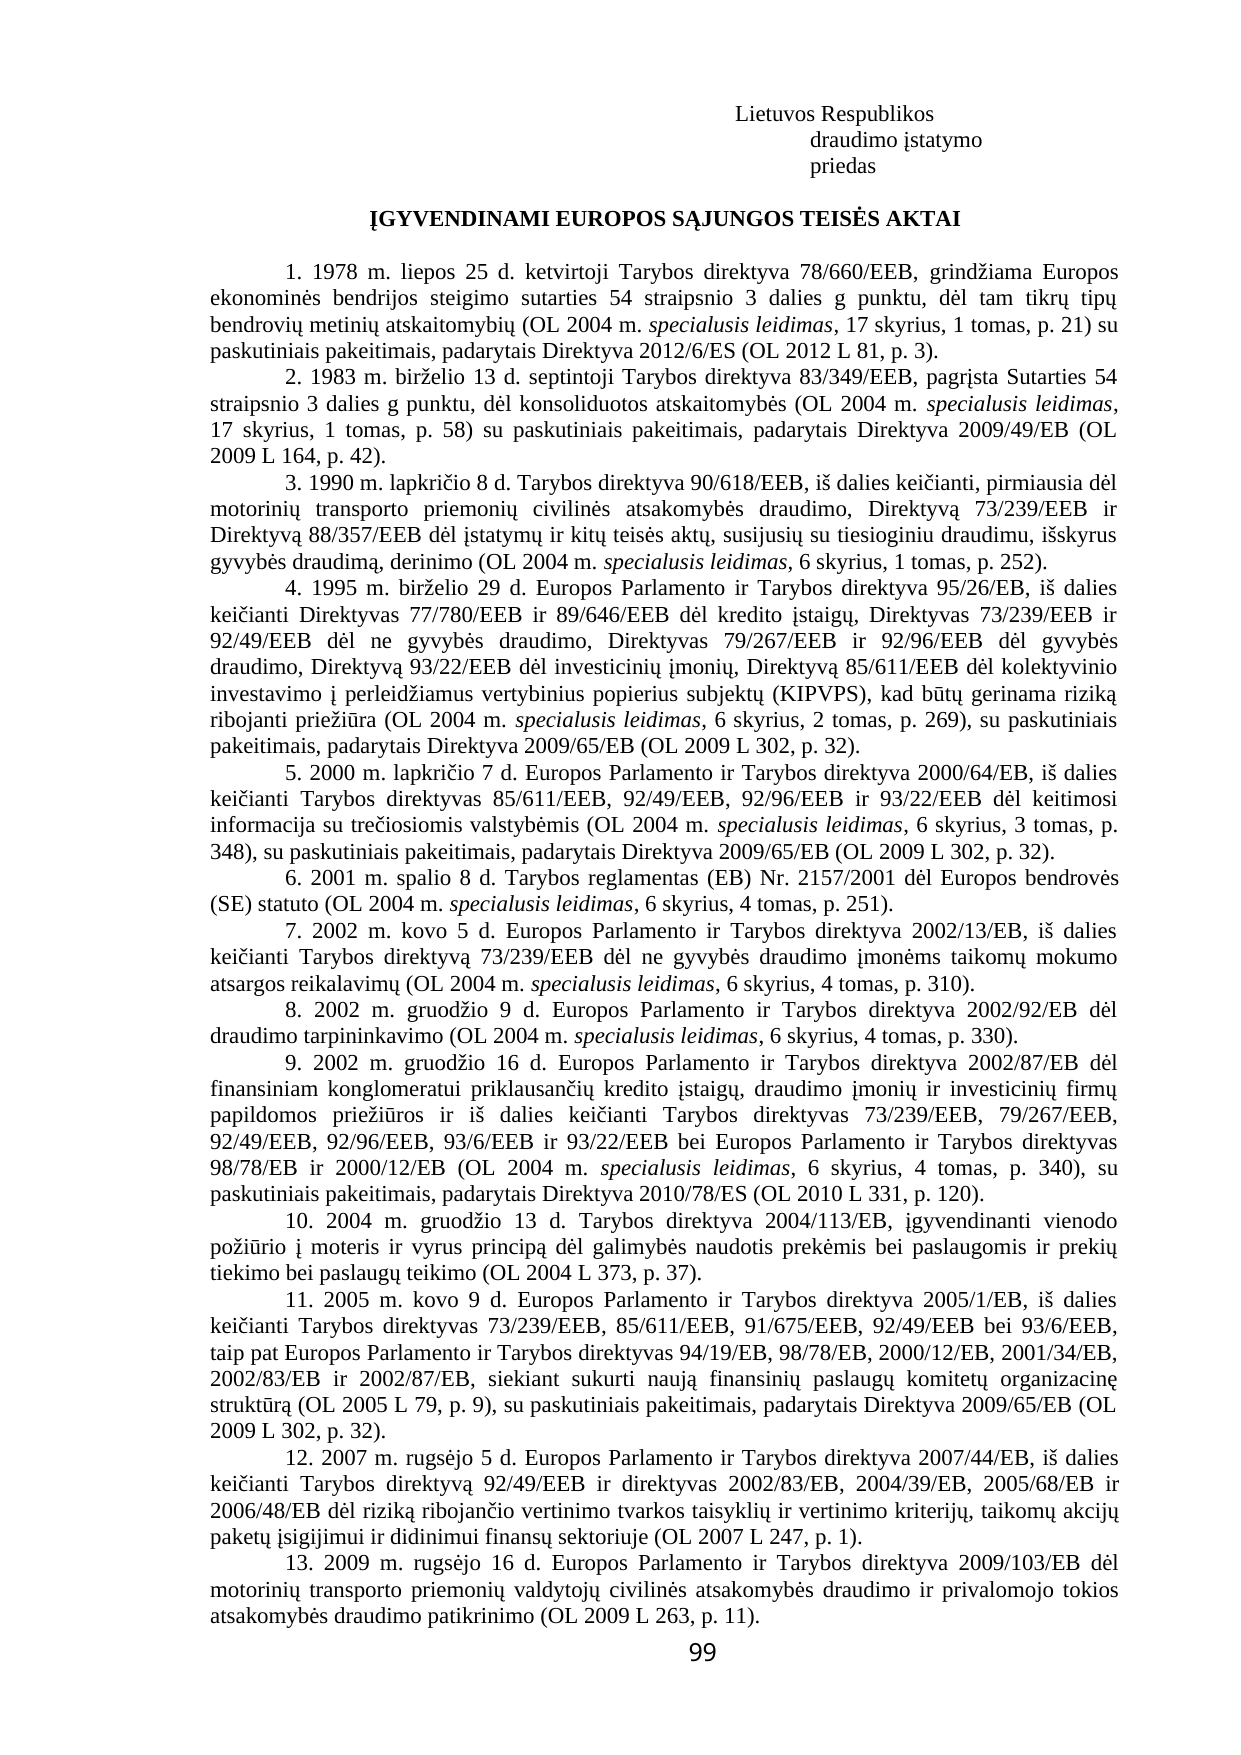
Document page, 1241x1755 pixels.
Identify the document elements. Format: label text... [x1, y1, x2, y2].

text 1. 1978 m. liepos 25 d. ketvirtoji Tarybos direktyva 78/660/EEB, grindžiama Europos ekonominės bendrijos steigimo sutarties 54 straipsnio 3 dalies g punktu, dėl tam tikrų tipų bendrovių metinių atskaitomybių (OL 2004 m. specialusis leidimas, 17 skyrius, 1 tomas, p. 21) su paskutiniais pakeitimais, padarytais Direktyva 2012/6/ES (OL 2012 L 81, p. 3). [210, 258, 1118, 363]
text 10. 2004 m. gruodžio 13 d. Tarybos direktyva 2004/113/EB, įgyvendinanti vienodo požiūrio į moteris ir vyrus principą dėl galimybės naudotis prekėmis bei paslaugomis ir prekių tiekimo bei paslaugų teikimo (OL 2004 L 373, p. 37). [210, 1207, 1118, 1286]
text 6. 2001 m. spalio 8 d. Tarybos reglamentas (EB) Nr. 2157/2001 dėl Europos bendrovės (SE) statuto (OL 2004 m. specialusis leidimas, 6 skyrius, 4 tomas, p. 251). [210, 864, 1120, 917]
text 8. 2002 m. gruodžio 9 d. Europos Parlamento ir Tarybos direktyva 2002/92/EB dėl draudimo tarpininkavimo (OL 2004 m. specialusis leidimas, 6 skyrius, 4 tomas, p. 330). [210, 996, 1118, 1049]
text 11. 2005 m. kovo 9 d. Europos Parlamento ir Tarybos direktyva 2005/1/EB, iš dalies keičianti Tarybos direktyvas 73/239/EEB, 85/611/EEB, 91/675/EEB, 92/49/EEB bei 93/6/EEB, taip pat Europos Parlamento ir Tarybos direktyvas 94/19/EB, 98/78/EB, 2000/12/EB, 2001/34/EB, 2002/83/EB ir 2002/87/EB, siekiant sukurti naują finansinių paslaugų komitetų organizacinę struktūrą (OL 2005 L 79, p. 9), su paskutiniais pakeitimais, padarytais Direktyva 2009/65/EB (OL 2009 L 302, p. 32). [210, 1286, 1118, 1444]
text 4. 1995 m. birželio 29 d. Europos Parlamento ir Tarybos direktyva 95/26/EB, iš dalies keičianti Direktyvas 77/780/EEB ir 89/646/EEB dėl kredito įstaigų, Direktyvas 73/239/EEB ir 92/49/EEB dėl ne gyvybės draudimo, Direktyvas 79/267/EEB ir 92/96/EEB dėl gyvybės draudimo, Direktyvą 93/22/EEB dėl investicinių įmonių, Direktyvą 85/611/EEB dėl kolektyvinio investavimo į perleidžiamus vertybinius popierius subjektų (KIPVPS), kad būtų gerinama riziką ribojanti priežiūra (OL 2004 m. specialusis leidimas, 6 skyrius, 2 tomas, p. 269), su paskutiniais pakeitimais, padarytais Direktyva 2009/65/EB (OL 2009 L 302, p. 32). [210, 574, 1118, 759]
text 13. 2009 m. rugsėjo 16 d. Europos Parlamento ir Tarybos direktyva 2009/103/EB dėl motorinių transporto priemonių valdytojų civilinės atsakomybės draudimo ir privalomojo tokios atsakomybės draudimo patikrinimo (OL 2009 L 263, p. 11). [210, 1549, 1120, 1628]
text 2. 1983 m. birželio 13 d. septintoji Tarybos direktyva 83/349/EEB, pagrįsta Sutarties 54 straipsnio 3 dalies g punktu, dėl konsoliduotos atskaitomybės (OL 2004 m. specialusis leidimas, 17 skyrius, 1 tomas, p. 58) su paskutiniais pakeitimais, padarytais Direktyva 2009/49/EB (OL 2009 L 164, p. 42). [210, 363, 1118, 469]
text 3. 1990 m. lapkričio 8 d. Tarybos direktyva 90/618/EEB, iš dalies keičianti, pirmiausia dėl motorinių transporto priemonių civilinės atsakomybės draudimo, Direktyvą 73/239/EEB ir Direktyvą 88/357/EEB dėl įstatymų ir kitų teisės aktų, susijusių su tiesioginiu draudimu, išskyrus gyvybės draudimą, derinimo (OL 2004 m. specialusis leidimas, 6 skyrius, 1 tomas, p. 252). [210, 469, 1118, 574]
text draudimo įstatymo [210, 126, 1118, 153]
text priedas [210, 153, 1118, 179]
text 9. 2002 m. gruodžio 16 d. Europos Parlamento ir Tarybos direktyva 2002/87/EB dėl finansiniam konglomeratui priklausančių kredito įstaigų, draudimo įmonių ir investicinių firmų papildomos priežiūros ir iš dalies keičianti Tarybos direktyvas 73/239/EEB, 79/267/EEB, 92/49/EEB, 92/96/EEB, 93/6/EEB ir 93/22/EEB bei Europos Parlamento ir Tarybos direktyvas 98/78/EB ir 2000/12/EB (OL 2004 m. specialusis leidimas, 6 skyrius, 4 tomas, p. 340), su paskutiniais pakeitimais, padarytais Direktyva 2010/78/ES (OL 2010 L 331, p. 120). [210, 1049, 1118, 1207]
text Lietuvos Respublikos [735, 100, 1120, 126]
text 7. 2002 m. kovo 5 d. Europos Parlamento ir Tarybos direktyva 2002/13/EB, iš dalies keičianti Tarybos direktyvą 73/239/EEB dėl ne gyvybės draudimo įmonėms taikomų mokumo atsargos reikalavimų (OL 2004 m. specialusis leidimas, 6 skyrius, 4 tomas, p. 310). [210, 917, 1118, 996]
text 5. 2000 m. lapkričio 7 d. Europos Parlamento ir Tarybos direktyva 2000/64/EB, iš dalies keičianti Tarybos direktyvas 85/611/EEB, 92/49/EEB, 92/96/EEB ir 93/22/EEB dėl keitimosi informacija su trečiosiomis valstybėmis (OL 2004 m. specialusis leidimas, 6 skyrius, 3 tomas, p. 348), su paskutiniais pakeitimais, padarytais Direktyva 2009/65/EB (OL 2009 L 302, p. 32). [210, 759, 1118, 864]
text ĮGYVENDINAMI EUROPOS SĄJUNGOS TEISĖS AKTAI [210, 205, 1120, 232]
text 12. 2007 m. rugsėjo 5 d. Europos Parlamento ir Tarybos direktyva 2007/44/EB, iš dalies keičianti Tarybos direktyvą 92/49/EEB ir direktyvas 2002/83/EB, 2004/39/EB, 2005/68/EB ir 2006/48/EB dėl riziką ribojančio vertinimo tvarkos taisyklių ir vertinimo kriterijų, taikomų akcijų paketų įsigijimui ir didinimui finansų sektoriuje (OL 2007 L 247, p. 1). [210, 1444, 1120, 1549]
